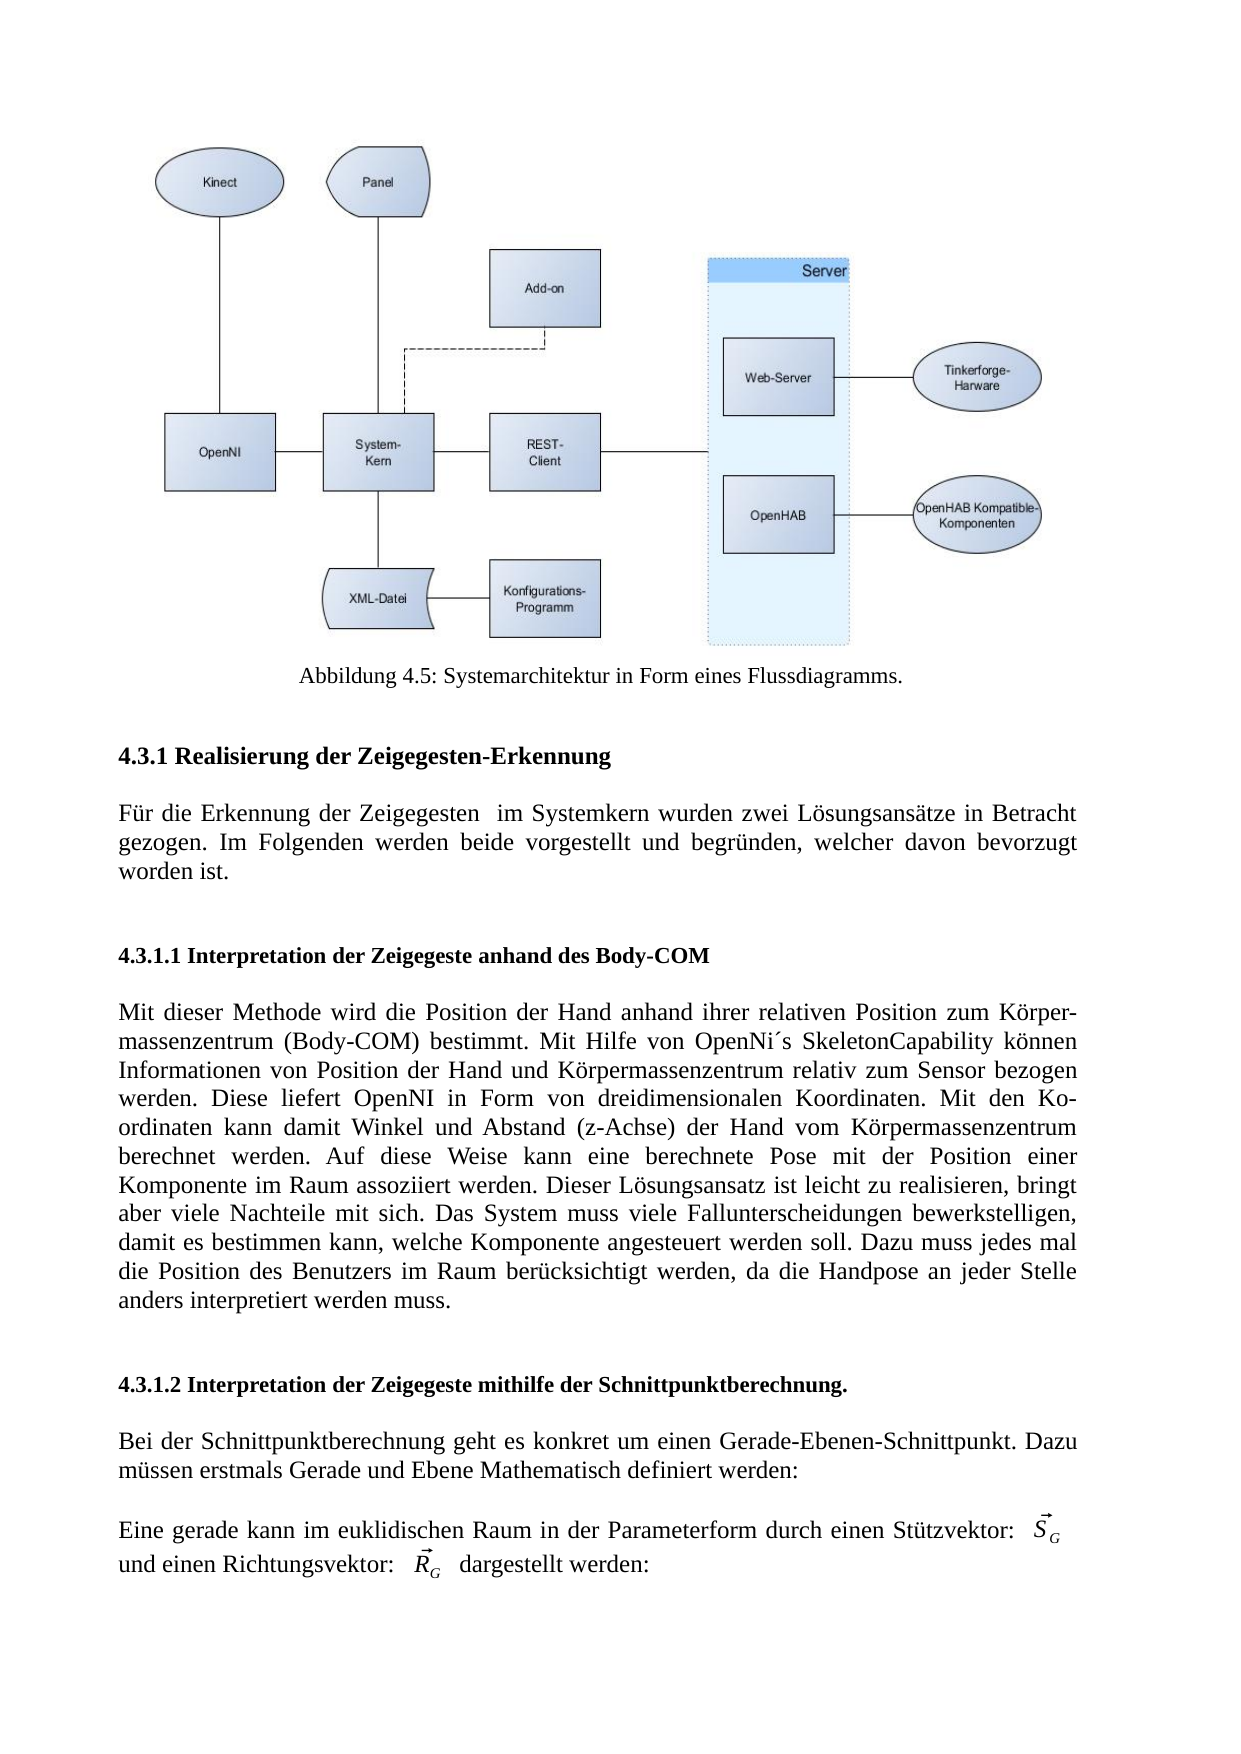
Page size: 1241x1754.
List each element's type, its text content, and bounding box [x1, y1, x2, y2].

text Eine gerade kann im euklidischen Raum in der Parameterform durch einen Stützvektor: und einen Richtungsvektor:dargestellt werden: [118, 1512, 1078, 1582]
text 4.3.1.1 Interpretation der Zeigegeste anhand des Body-COM [118, 942, 1078, 968]
text Abbildung 4.5: Systemarchitektur in Form eines Flussdiagramms. [118, 118, 1078, 688]
text Bei der Schnittpunktberechnung geht es konkret um einen Gerade-Ebenen-Schnittpunkt. Dazu müssen erstmals Gerade und Ebene Mathematisch definiert werden: [118, 1426, 1078, 1484]
text Für die Erkennung der Zeigegesten im Systemkern wurden zwei Lösungsansätze in Betracht gezogen. Im Folgenden werden beide vorgestellt und begründen, welcher davon bevorzugt worden ist. [118, 798, 1078, 885]
text Mit dieser Methode wird die Position der Hand anhand ihrer relativen Position zum Körper-massenzentrum (Body-COM) bestimmt. Mit Hilfe von OpenNi´s SkeletonCapability können Informationen von Position der Hand und Körpermassenzentrum relativ zum Sensor bezogen werden. Diese liefert OpenNI in Form von dreidimensionalen Koordinaten. Mit den Ko-ordinaten kann damit Winkel und Abstand (z-Achse) der Hand vom Körpermassenzentrum berechnet werden. Auf diese Weise kann eine berechnete Pose mit der Position einer Komponente im Raum assoziiert werden. Dieser Lösungsansatz ist leicht zu realisieren, bringt aber viele Nachteile mit sich. Das System muss viele Fallunterscheidungen bewerkstelligen, damit es bestimmen kann, welche Komponente angesteuert werden soll. Dazu muss jedes mal die Position des Benutzers im Raum berücksichtigt werden, da die Handpose an jeder Stelle anders interpretiert werden muss. [118, 997, 1078, 1313]
picture [140, 130, 1057, 662]
text 4.3.1 Realisierung der Zeigegesten-Erkennung [118, 741, 1078, 770]
text 4.3.1.2 Interpretation der Zeigegeste mithilfe der Schnittpunktberechnung. [118, 1371, 1078, 1397]
